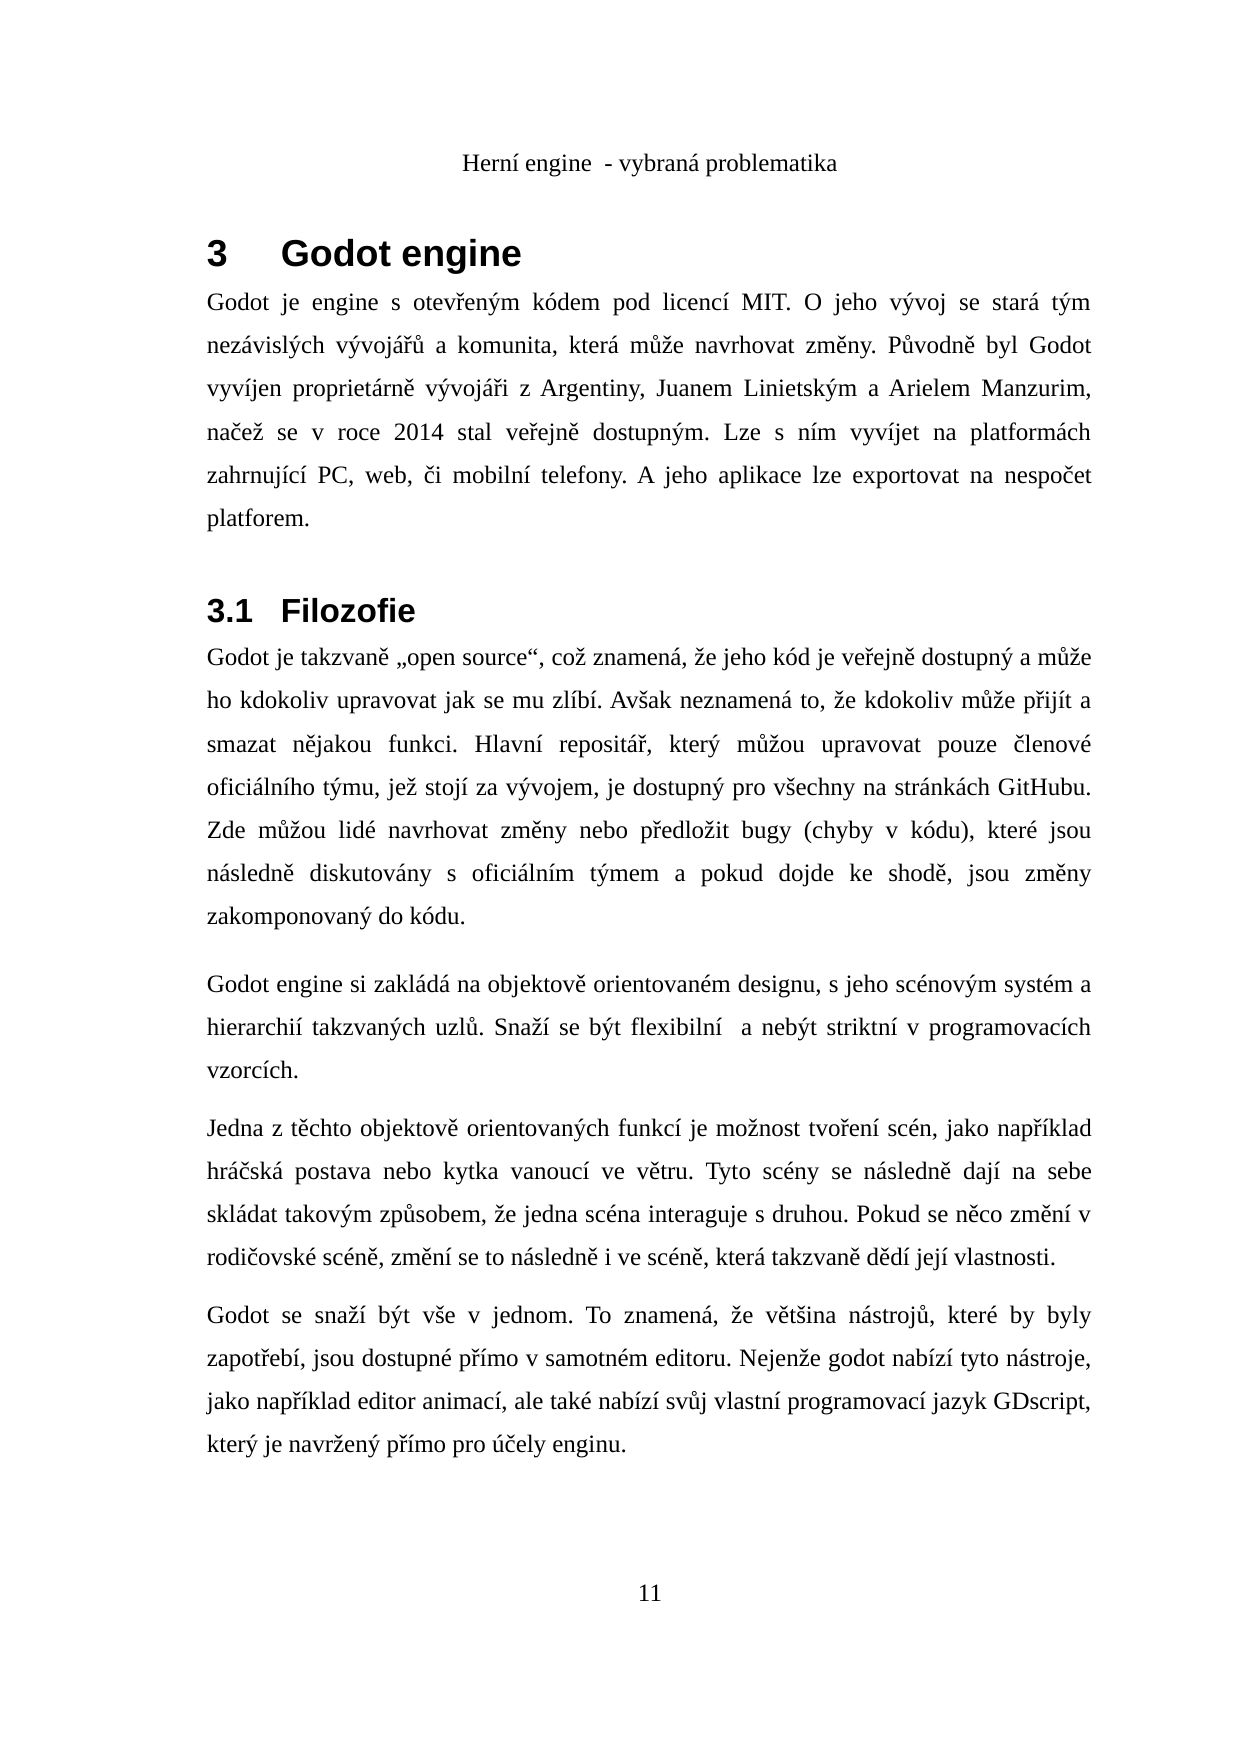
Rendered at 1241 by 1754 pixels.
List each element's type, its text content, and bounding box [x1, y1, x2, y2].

subtitle Godot engine [207, 232, 1093, 275]
text Godot je engine s otevřeným kódem pod licencí MIT. O jeho vývoj se stará tým nezávislých vývojářů a komunita, která může navrhovat změny. Původně byl Godot vyvíjen proprietárně vývojáři z Argentiny, Juanem Linietským a Arielem Manzurim, načež se v roce 2014 stal veřejně dostupným. Lze s ním vyvíjet na platformách zahrnující PC, web, či mobilní telefony. A jeho aplikace lze exportovat na nespočet platforem. [207, 287, 1093, 532]
text Godot engine si zakládá na objektově orientovaném designu, s jeho scénovým systém a hierarchií takzvaných uzlů. Snaží se být flexibilní a nebýt striktní v programovacích vzorcích. [207, 969, 1093, 1084]
subtitle Filozofie [207, 592, 1093, 630]
text Godot se snaží být vše v jednom. To znamená, že většina nástrojů, které by byly zapotřebí, jsou dostupné přímo v samotném editoru. Nejenže godot nabízí tyto nástroje, jako například editor animací, ale také nabízí svůj vlastní programovací jazyk GDscript, který je navržený přímo pro účely enginu. [207, 1300, 1093, 1458]
text Jedna z těchto objektově orientovaných funkcí je možnost tvoření scén, jako například hráčská postava nebo kytka vanoucí ve větru. Tyto scény se následně dají na sebe skládat takovým způsobem, že jedna scéna interaguje s druhou. Pokud se něco změní v rodičovské scéně, změní se to následně i ve scéně, která takzvaně dědí její vlastnosti. [207, 1113, 1093, 1271]
text Godot je takzvaně „open source“, což znamená, že jeho kód je veřejně dostupný a může ho kdokoliv upravovat jak se mu zlíbí. Avšak neznamená to, že kdokoliv může přijít a smazat nějakou funkci. Hlavní repositář, který můžou upravovat pouze členové oficiálního týmu, jež stojí za vývojem, je dostupný pro všechny na stránkách GitHubu. Zde můžou lidé navrhovat změny nebo předložit bugy (chyby v kódu), které jsou následně diskutovány s oficiálním týmem a pokud dojde ke shodě, jsou změny zakomponovaný do kódu. [207, 642, 1093, 930]
